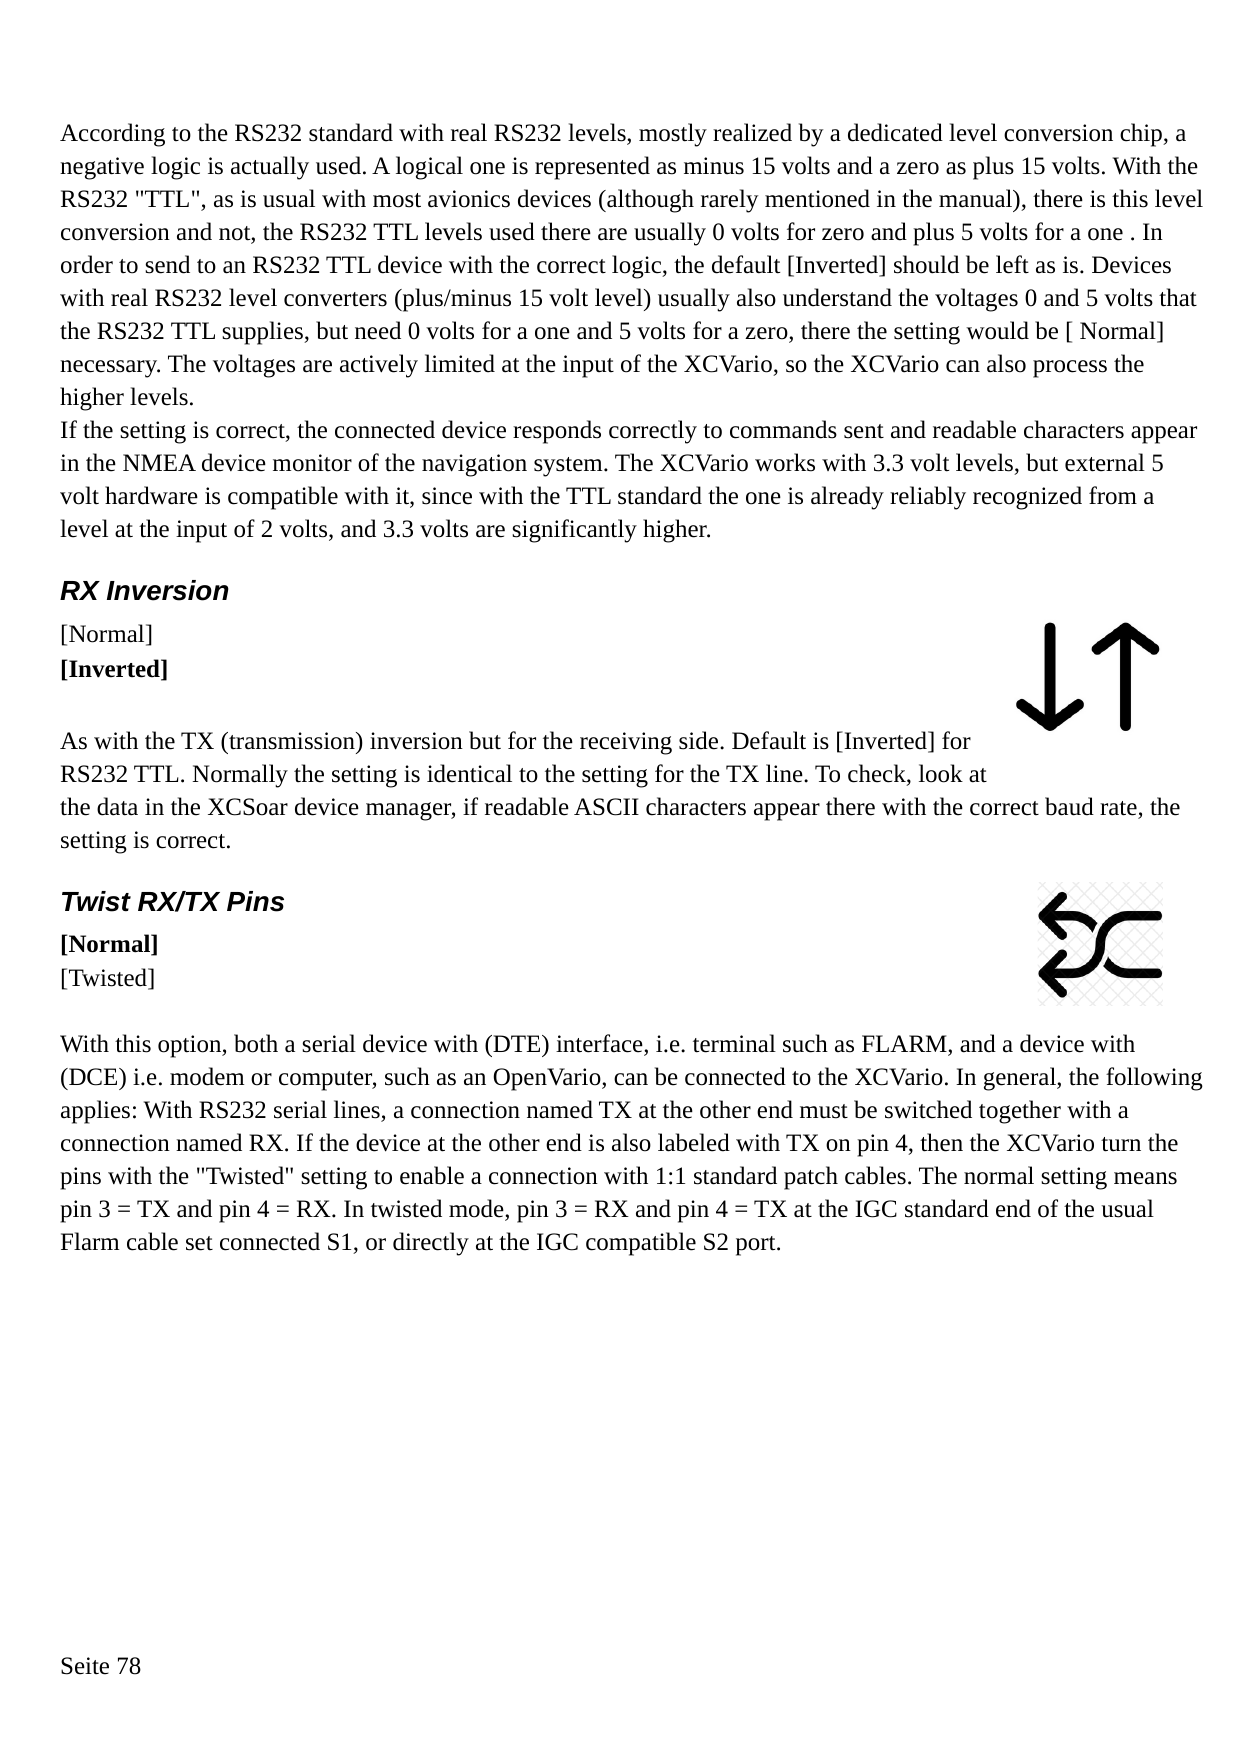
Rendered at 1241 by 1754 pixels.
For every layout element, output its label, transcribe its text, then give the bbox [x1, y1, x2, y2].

text [1178, 654, 1207, 683]
picture [1002, 586, 1178, 768]
text [1163, 963, 1207, 991]
text As with the TX (transmission) inversion but for the receiving side. Default is [Inverted] for RS232 TTL. Normally the setting is identical to the setting for the TX line. To check, look at the data in the XCSoar device manager, if readable ASCII characters appear there with the correct baud rate, the setting is correct. [60, 726, 1207, 854]
subtitle [1163, 885, 1207, 917]
text [1163, 929, 1207, 958]
subtitle RX Inversion [60, 574, 1207, 606]
text [Normal] [60, 619, 1002, 648]
text According to the RS232 standard with real RS232 levels, mostly realized by a dedicated level conversion chip, a negative logic is actually used. A logical one is represented as minus 15 volts and a zero as plus 15 volts. With the RS232 "TTL", as is usual with most avionics devices (although rarely mentioned in the manual), there is this level conversion and not, the RS232 TTL levels used there are usually 0 volts for zero and plus 5 volts for a one . In order to send to an RS232 TTL device with the correct logic, the default [Inverted] should be left as is. Devices with real RS232 level converters (plus/minus 15 volt level) usually also understand the voltages 0 and 5 volts that the RS232 TTL supplies, but need 0 volts for a one and 5 volts for a zero, there the setting would be [ Normal] necessary. The voltages are actively limited at the input of the XCVario, so the XCVario can also process the higher levels. If the setting is correct, the connected device responds correctly to commands sent and readable characters appear in the NMEA device monitor of the navigation system. The XCVario works with 3.3 volt levels, but external 5 volt hardware is compatible with it, since with the TTL standard the one is already reliably recognized from a level at the input of 2 volts, and 3.3 volts are significantly higher. [60, 118, 1207, 543]
picture [1037, 882, 1163, 1006]
text [1178, 619, 1207, 648]
text [Twisted] [60, 963, 1037, 991]
text [Normal] [60, 929, 1037, 958]
text [Inverted] [60, 654, 1002, 683]
subtitle Twist RX/TX Pins [60, 885, 1037, 917]
text With this option, both a serial device with (DTE) interface, i.e. terminal such as FLARM, and a device with (DCE) i.e. modem or computer, such as an OpenVario, can be connected to the XCVario. In general, the following applies: With RS232 serial lines, a connection named TX at the other end must be switched together with a connection named RX. If the device at the other end is also labeled with TX on pin 4, then the XCVario turn the pins with the "Twisted" setting to enable a connection with 1:1 standard patch cables. The normal setting means pin 3 = TX and pin 4 = RX. In twisted mode, pin 3 = RX and pin 4 = TX at the IGC standard end of the usual Flarm cable set connected S1, or directly at the IGC compatible S2 port. [60, 1029, 1207, 1256]
